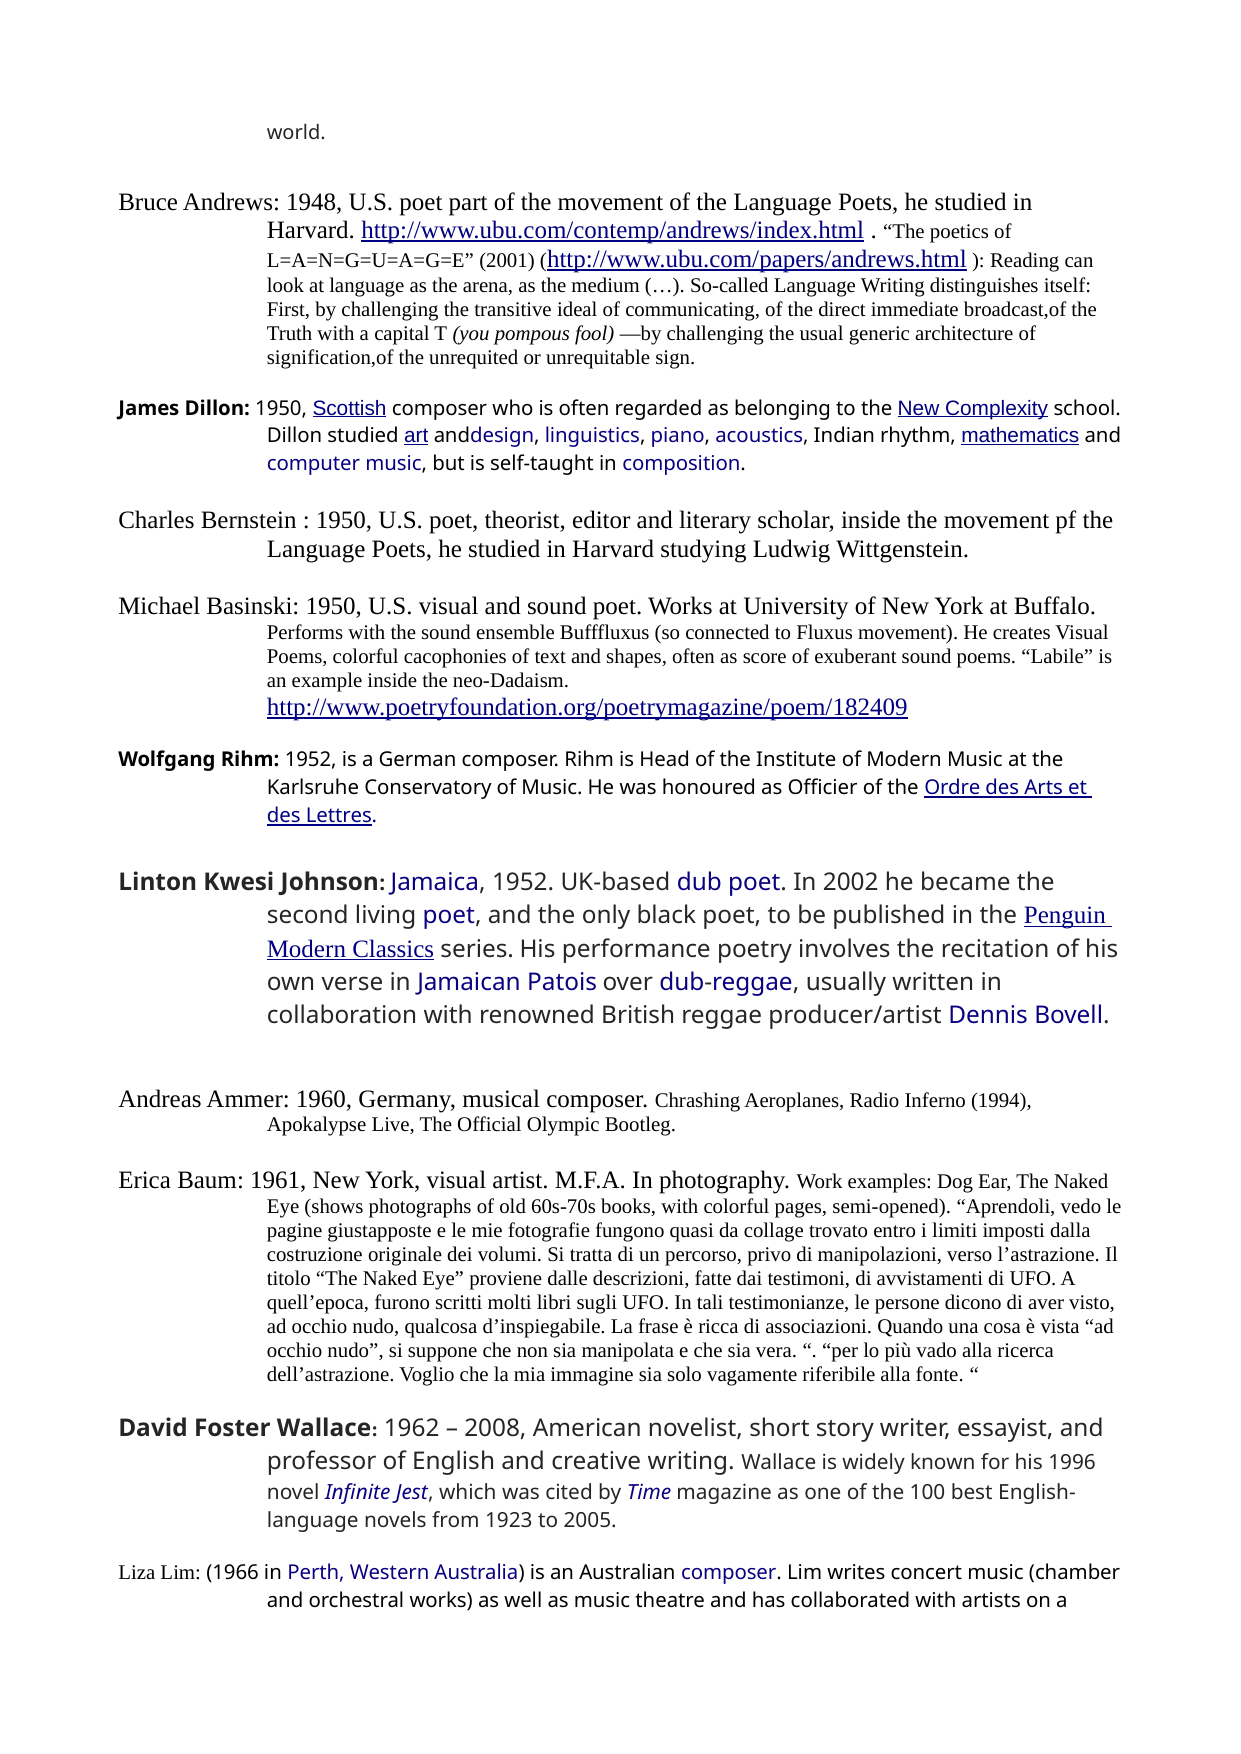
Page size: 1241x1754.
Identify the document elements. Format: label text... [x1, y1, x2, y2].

text world. [118, 118, 1122, 145]
text Linton Kwesi Johnson: Jamaica, 1952. UK-based dub poet. In 2002 he became the second living poet, and the only black poet, to be published in the Penguin Modern Classics series. His performance poetry involves the recitation of his own verse in Jamaican Patois over dub-reggae, usually written in collaboration with renowned British reggae producer/artist Dennis Bovell. [118, 865, 1122, 1031]
text Andreas Ammer: 1960, Germany, musical composer. Chrashing Aeroplanes, Radio Inferno (1994), Apokalypse Live, The Official Olympic Bootleg. [118, 1084, 1122, 1136]
text Michael Basinski: 1950, U.S. visual and sound poet. Works at University of New York at Buffalo. Performs with the sound ensemble Bufffluxus (so connected to Fluxus movement). He creates Visual Poems, colorful cacophonies of text and shapes, often as score of exuberant sound poems. “Labile” is an example inside the neo-Dadaism. http://www.poetryfoundation.org/poetrymagazine/poem/182409 [118, 591, 1122, 721]
text Charles Bernstein : 1950, U.S. poet, theorist, editor and literary scholar, inside the movement pf the Language Poets, he studied in Harvard studying Ludwig Wittgenstein. [118, 505, 1122, 563]
text David Foster Wallace: 1962 – 2008, American novelist, short story writer, essayist, and professor of English and creative writing. Wallace is widely known for his 1996 novel Infinite Jest, which was cited by Time magazine as one of the 100 best English-language novels from 1923 to 2005. [118, 1411, 1122, 1534]
text James Dillon: 1950, Scottish composer who is often regarded as belonging to the New Complexity school. Dillon studied art anddesign, linguistics, piano, acoustics, Indian rhythm, mathematics and computer music, but is self-taught in composition. [118, 393, 1122, 476]
text Wolfgang Rihm: 1952, is a German composer. Rihm is Head of the Institute of Modern Music at the Karlsruhe Conservatory of Music. He was honoured as Officier of the Ordre des Arts et des Lettres. [118, 745, 1122, 828]
text Bruce Andrews: 1948, U.S. poet part of the movement of the Language Poets, he studied in Harvard. http://www.ubu.com/contemp/andrews/index.html . “The poetics of L=A=N=G=U=A=G=E” (2001) (http://www.ubu.com/papers/andrews.html ): Reading can look at language as the arena, as the medium (…). So-called Language Writing distinguishes itself: First, by challenging the transitive ideal of communicating, of the direct immediate broadcast,of the Truth with a capital T (you pompous fool) —by challenging the usual generic architecture of signification,of the unrequited or unrequitable sign. [118, 187, 1122, 369]
text Liza Lim: (1966 in Perth, Western Australia) is an Australian composer. Lim writes concert music (chamber and orchestral works) as well as music theatre and has collaborated with artists on a [118, 1558, 1122, 1613]
text Erica Baum: 1961, New York, visual artist. M.F.A. In photography. Work examples: Dog Ear, The Naked Eye (shows photographs of old 60s-70s books, with colorful pages, semi-opened). “Aprendoli, vedo le pagine giustapposte e le mie fotografie fungono quasi da collage trovato entro i limiti imposti dalla costruzione originale dei volumi. Si tratta di un percorso, privo di manipolazioni, verso l’astrazione. Il titolo “The Naked Eye” proviene dalle descrizioni, fatte dai testimoni, di avvistamenti di UFO. A quell’epoca, furono scritti molti libri sugli UFO. In tali testimonianze, le persone dicono di aver visto, ad occhio nudo, qualcosa d’inspiegabile. La frase è ricca di associazioni. Quando una cosa è vista “ad occhio nudo”, si suppone che non sia manipolata e che sia vera. “. “per lo più vado alla ricerca dell’astrazione. Voglio che la mia immagine sia solo vagamente riferibile alla fonte. “ [118, 1165, 1122, 1386]
